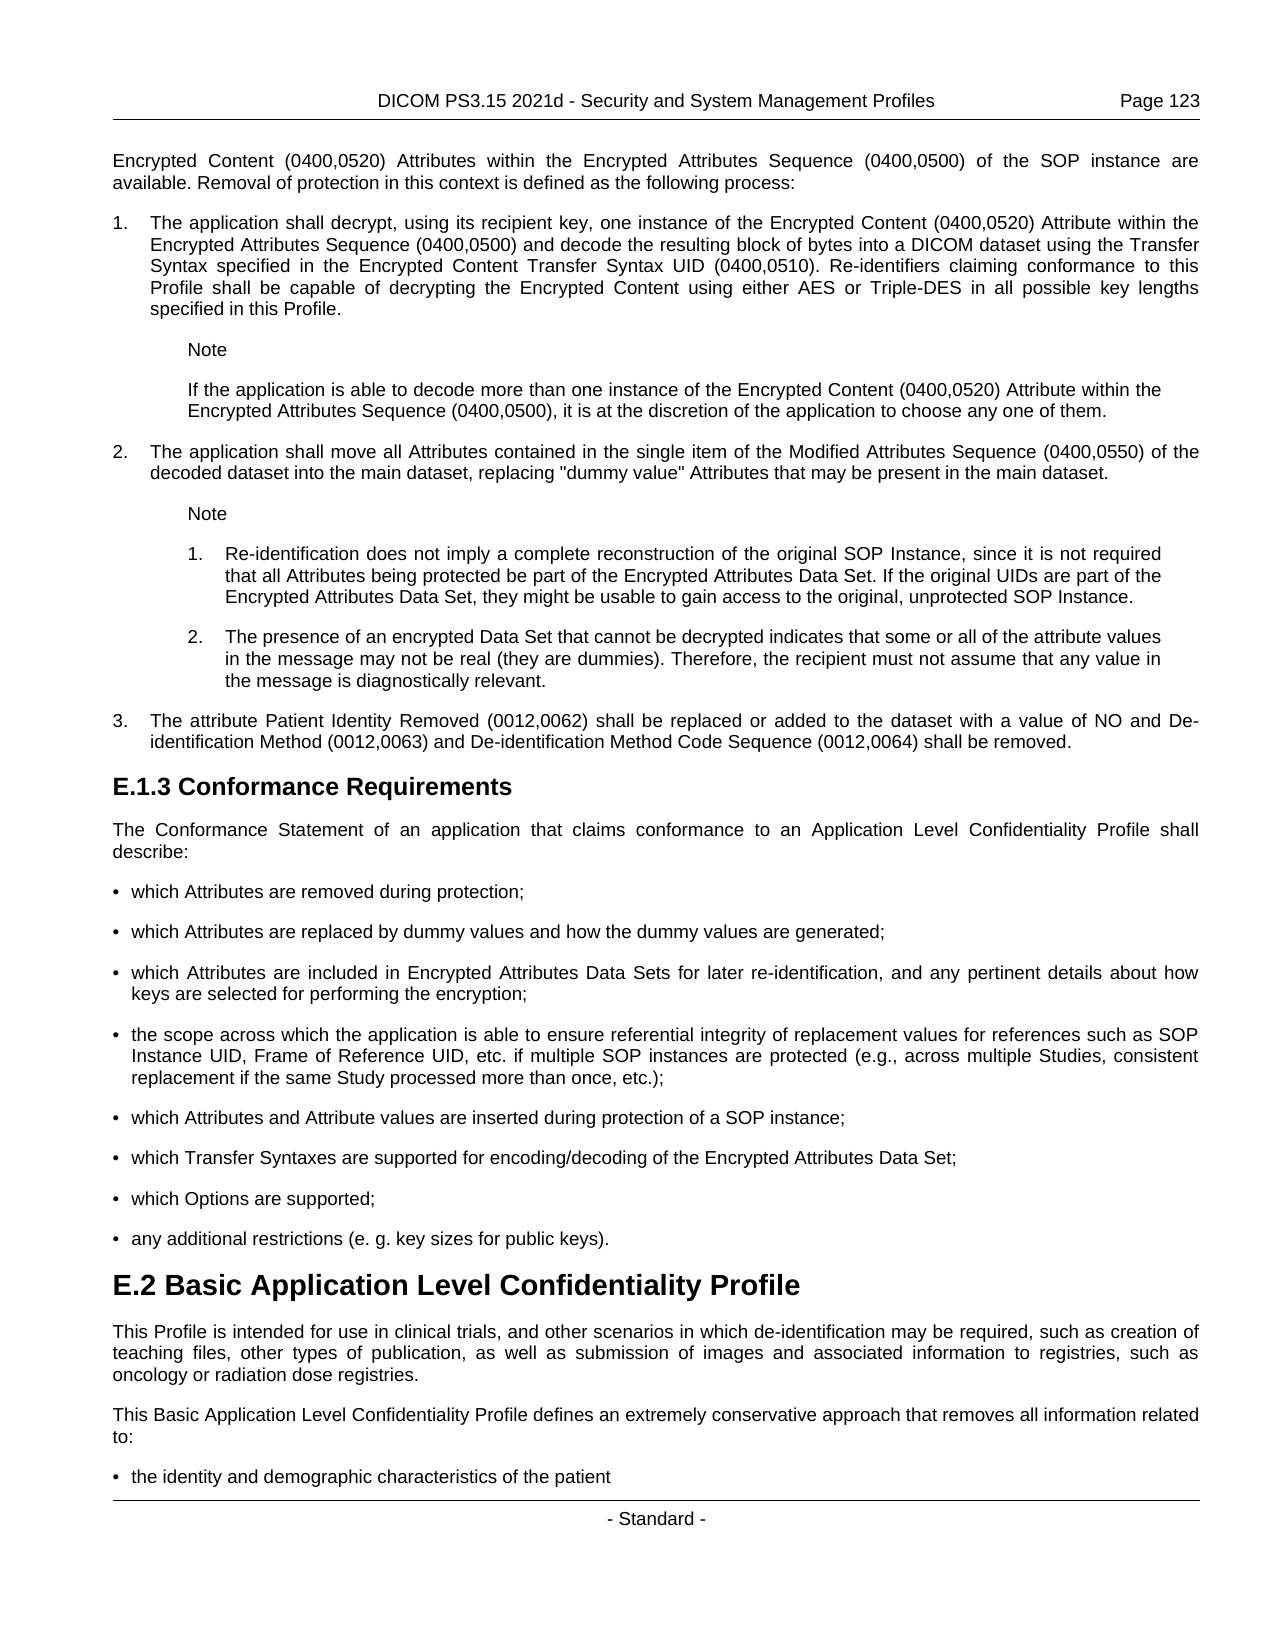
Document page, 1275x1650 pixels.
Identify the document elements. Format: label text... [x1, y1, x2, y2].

text 1. Re-identification does not imply a complete reconstruction of the original SOP Instance, since it is not required that all Attributes being protected be part of the Encrypted Attributes Data Set. If the original UIDs are part of the Encrypted Attributes Data Set, they might be usable to gain access to the original, unprotected SOP Instance. [187, 543, 1162, 607]
text • the scope across which the application is able to ensure referential integrity of replacement values for references such as SOP Instance UID, Frame of Reference UID, etc. if multiple SOP instances are protected (e.g., across multiple Studies, consistent replacement if the same Study processed more than once, etc.); [112, 1023, 1200, 1088]
text This Basic Application Level Confidentiality Profile defines an extremely conservative approach that removes all information related to: [112, 1404, 1200, 1447]
text • which Attributes and Attribute values are inserted during protection of a SOP instance; [112, 1107, 1200, 1128]
text E.1.3 Conformance Requirements [112, 772, 1200, 800]
text 2. The application shall move all Attributes contained in the single item of the Modified Attributes Sequence (0400,0550) of the decoded dataset into the main dataset, replacing "dummy value" Attributes that may be present in the main dataset. [112, 441, 1200, 484]
text • any additional restrictions (e. g. key sizes for public keys). [112, 1228, 1200, 1249]
text • which Transfer Syntaxes are supported for encoding/decoding of the Encrypted Attributes Data Set; [112, 1147, 1200, 1169]
text • which Attributes are removed during protection; [112, 881, 1200, 902]
text • which Attributes are included in Encrypted Attributes Data Sets for later re-identification, and any pertinent details about how keys are selected for performing the encryption; [112, 962, 1200, 1005]
text • which Options are supported; [112, 1187, 1200, 1209]
text Encrypted Content (0400,0520) Attributes within the Encrypted Attributes Sequence (0400,0500) of the SOP instance are available. Removal of protection in this context is defined as the following process: [112, 150, 1200, 193]
text 1. The application shall decrypt, using its recipient key, one instance of the Encrypted Content (0400,0520) Attribute within the Encrypted Attributes Sequence (0400,0500) and decode the resulting block of bytes into a DICOM dataset using the Transfer Syntax specified in the Encrypted Content Transfer Syntax UID (0400,0510). Re-identifiers claiming conformance to this Profile shall be capable of decrypting the Encrypted Content using either AES or Triple-DES in all possible key lengths specified in this Profile. [112, 212, 1200, 320]
text If the application is able to decode more than one instance of the Encrypted Content (0400,0520) Attribute within the Encrypted Attributes Sequence (0400,0500), it is at the discretion of the application to choose any one of them. [187, 379, 1162, 422]
text Note [187, 338, 1162, 360]
text E.2 Basic Application Level Confidentiality Profile [112, 1268, 1200, 1302]
text 3. The attribute Patient Identity Removed (0012,0062) shall be replaced or added to the dataset with a value of NO and De-identification Method (0012,0063) and De-identification Method Code Sequence (0012,0064) shall be removed. [112, 710, 1200, 753]
text 2. The presence of an encrypted Data Set that cannot be decrypted indicates that some or all of the attribute values in the message may not be real (they are dummies). Therefore, the recipient must not assume that any value in the message is diagnostically relevant. [187, 626, 1162, 691]
text The Conformance Statement of an application that claims conformance to an Application Level Confidentiality Profile shall describe: [112, 819, 1200, 862]
text • which Attributes are replaced by dummy values and how the dummy values are generated; [112, 921, 1200, 943]
text This Profile is intended for use in clinical trials, and other scenarios in which de-identification may be required, such as creation of teaching files, other types of publication, as well as submission of images and associated information to registries, such as oncology or radiation dose registries. [112, 1320, 1200, 1385]
text • the identity and demographic characteristics of the patient [112, 1466, 1200, 1487]
text Note [187, 502, 1162, 524]
